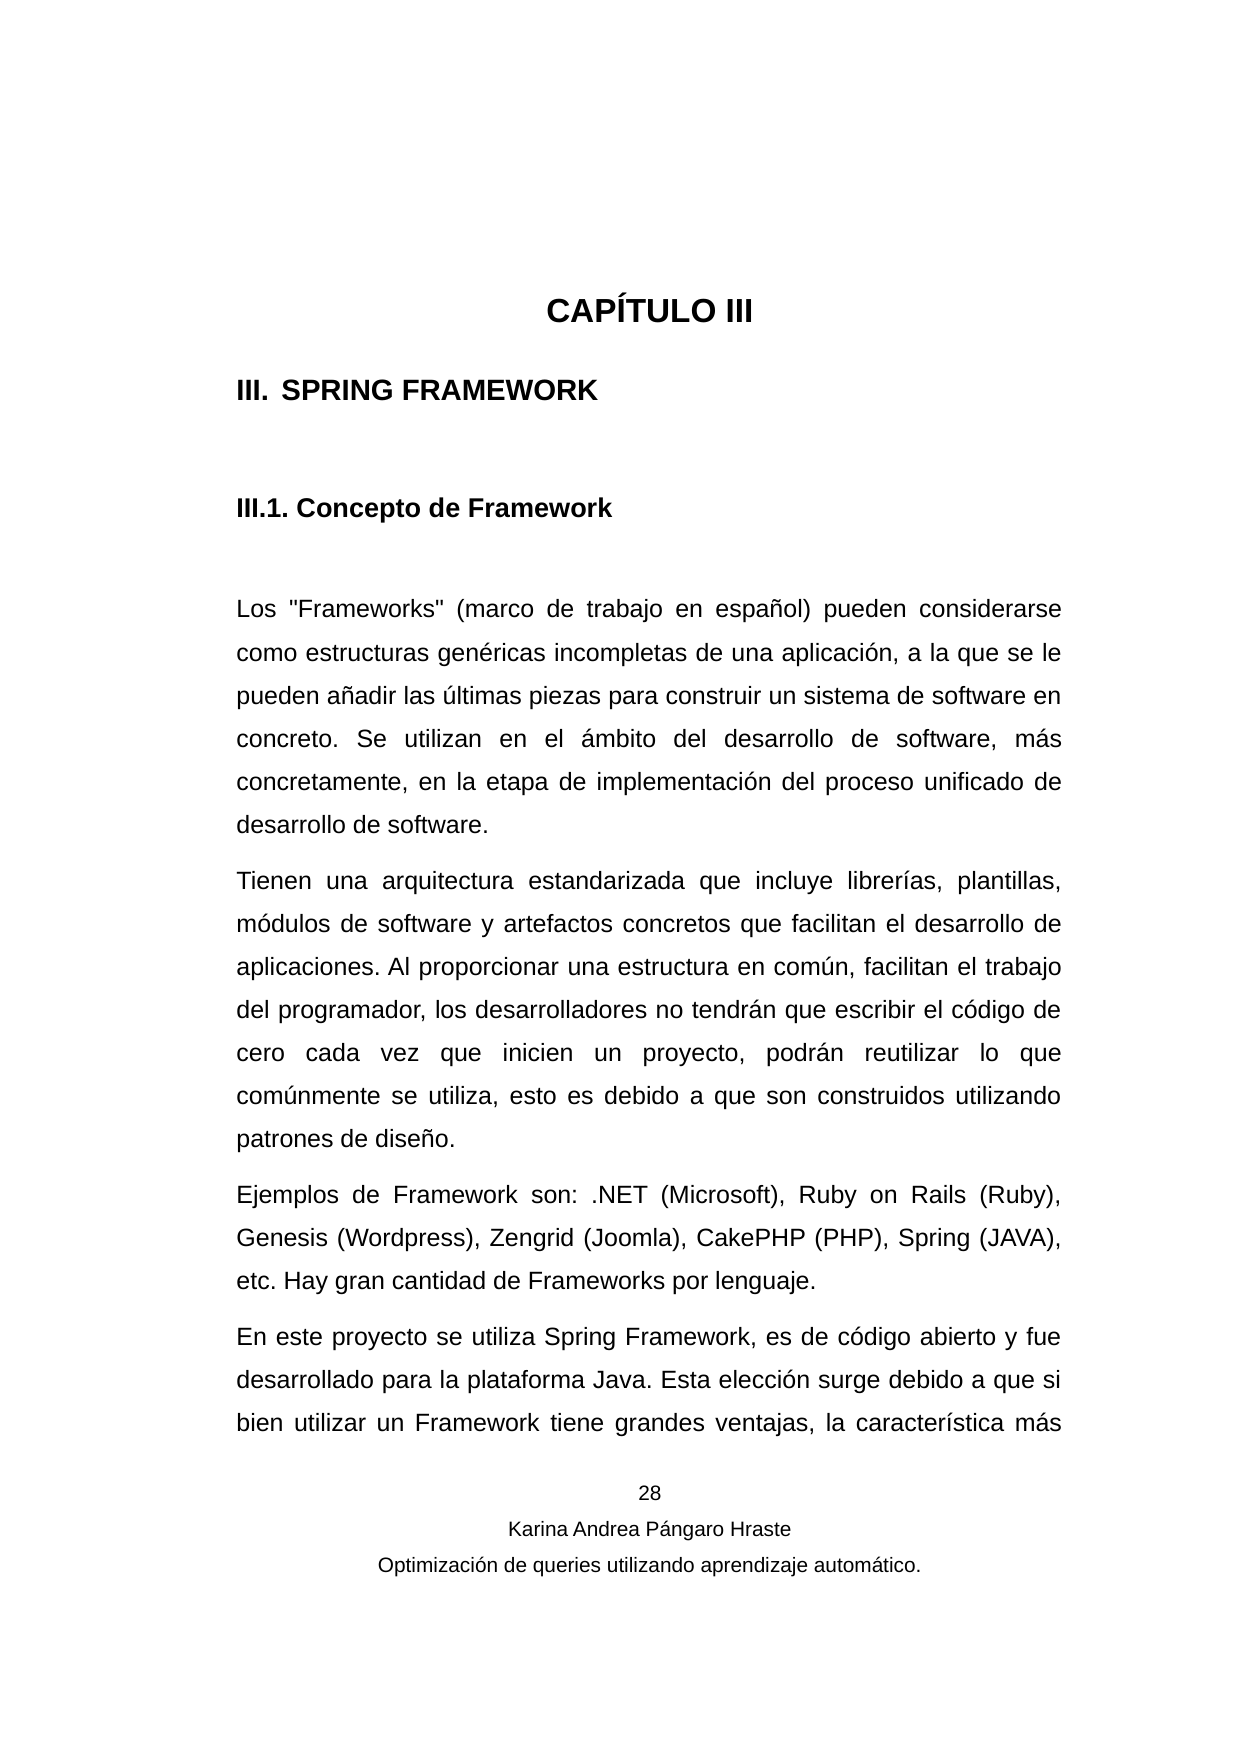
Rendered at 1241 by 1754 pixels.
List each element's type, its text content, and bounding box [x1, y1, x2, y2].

text Ejemplos de Framework son: .NET (Microsoft), Ruby on Rails (Ruby), Genesis (Wordpress), Zengrid (Joomla), CakePHP (PHP), Spring (JAVA), etc. Hay gran cantidad de Frameworks por lenguaje. [236, 1180, 1063, 1295]
text En este proyecto se utiliza Spring Framework, es de código abierto y fue desarrollado para la plataforma Java. Esta elección surge debido a que si bien utilizar un Framework tiene grandes ventajas, la característica más [236, 1322, 1063, 1437]
subtitle Concepto de Framework [236, 492, 1063, 523]
text Tienen una arquitectura estandarizada que incluye librerías, plantillas, módulos de software y artefactos concretos que facilitan el desarrollo de aplicaciones. Al proporcionar una estructura en común, facilitan el trabajo del programador, los desarrolladores no tendrán que escribir el código de cero cada vez que inicien un proyecto, podrán reutilizar lo que comúnmente se utiliza, esto es debido a que son construidos utilizando patrones de diseño. [236, 866, 1063, 1153]
subtitle CAPÍTULO III [236, 291, 1063, 329]
subtitle SPRING FRAMEWORK [236, 373, 1063, 407]
text Los "Frameworks" (marco de trabajo en español) pueden considerarse como estructuras genéricas incompletas de una aplicación, a la que se le pueden añadir las últimas piezas para construir un sistema de software en concreto. Se utilizan en el ámbito del desarrollo de software, más concretamente, en la etapa de implementación del proceso unificado de desarrollo de software. [236, 594, 1063, 839]
